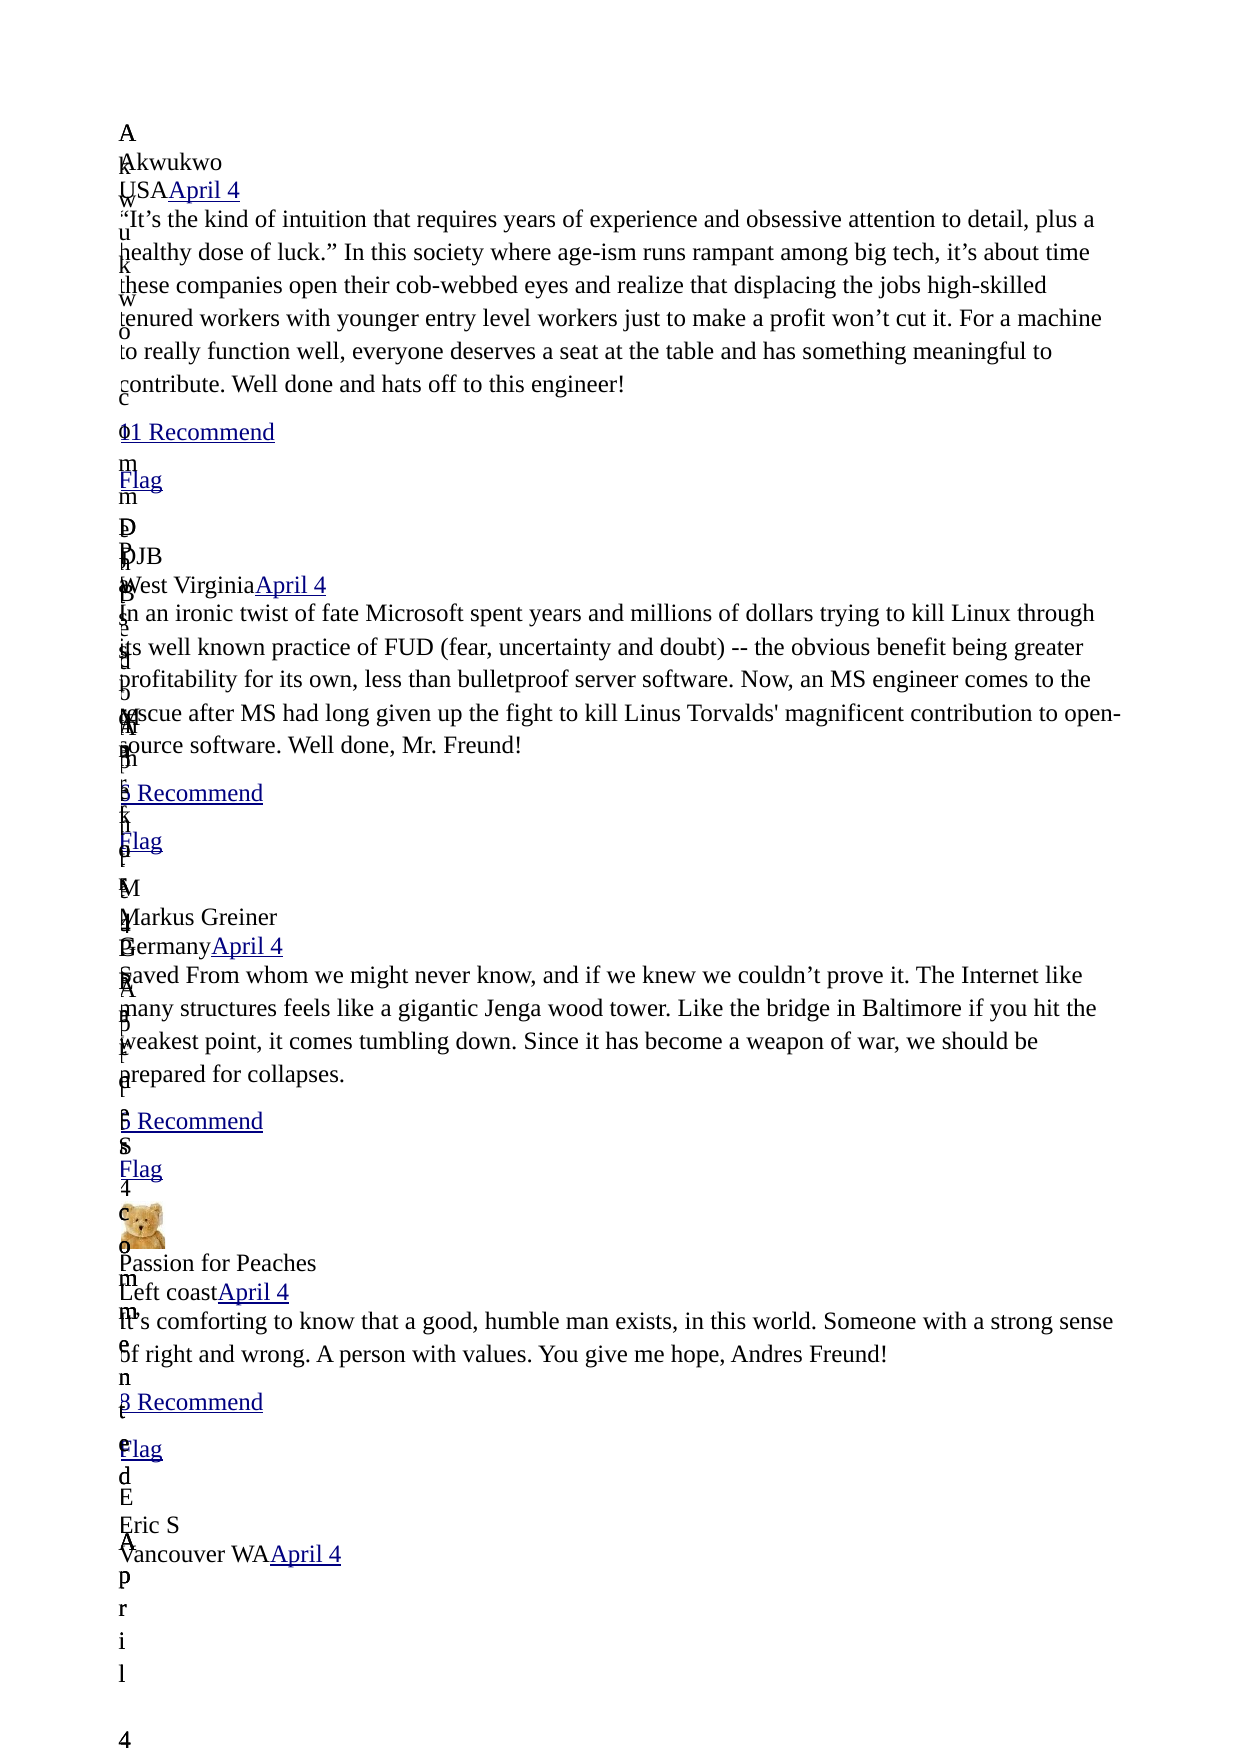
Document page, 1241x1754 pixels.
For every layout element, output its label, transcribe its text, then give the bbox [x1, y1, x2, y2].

text 11 Recommend [121, 417, 1122, 446]
text “It’s the kind of intuition that requires years of experience and obsessive attention to detail, plus a healthy dose of luck.” In this society where age-ism runs rampant among big tech, it’s about time these companies open their cob-webbed eyes and realize that displacing the jobs high-skilled tenured workers with younger entry level workers just to make a profit won’t cut it. For a machine to really function well, everyone deserves a seat at the table and has something meaningful to contribute. Well done and hats off to this engineer! [121, 204, 1122, 398]
text DJB [121, 541, 1122, 570]
text Flag [123, 826, 1122, 854]
text D [121, 512, 1122, 541]
picture [121, 1201, 166, 1249]
text Eric S [121, 1511, 1122, 1539]
text Flag [121, 465, 1122, 493]
text Vancouver WAApril 4 [121, 1539, 1122, 1568]
text Passion for Peaches [121, 1248, 1122, 1277]
text GermanyApril 4 [121, 931, 1122, 960]
text It’s comforting to know that a good, humble man exists, in this world. Someone with a strong sense of right and wrong. A person with values. You give me hope, Andres Freund! [121, 1306, 1122, 1368]
text Flag [121, 1434, 1122, 1463]
text 6 Recommend [121, 778, 1122, 807]
text Left coastApril 4 [121, 1277, 1122, 1306]
text A [121, 118, 1122, 147]
text 8 Recommend [121, 1387, 1122, 1415]
text 6 Recommend [121, 1106, 1122, 1135]
text Flag [121, 1154, 1122, 1183]
text M [121, 873, 1122, 902]
text In an ironic twist of fate Microsoft spent years and millions of dollars trying to kill Linux through its well known practice of FUD (fear, uncertainty and doubt) -- the obvious benefit being greater profitability for its own, less than bulletproof server software. Now, an MS engineer comes to the rescue after MS had long given up the fight to kill Linus Torvalds' magnificent contribution to open-source software. Well done, Mr. Freund! [121, 598, 1122, 759]
text Akwukwo [121, 147, 1122, 176]
text E [121, 1482, 1122, 1511]
text Saved From whom we might never know, and if we knew we couldn’t prove it. The Internet like many structures feels like a gigantic Jenga wood tower. Like the bridge in Baltimore if you hit the weakest point, it comes tumbling down. Since it has become a weapon of war, we should be prepared for collapses. [121, 960, 1122, 1087]
text Markus Greiner [121, 902, 1122, 931]
text USAApril 4 [121, 176, 1122, 204]
text West VirginiaApril 4 [121, 570, 1122, 598]
